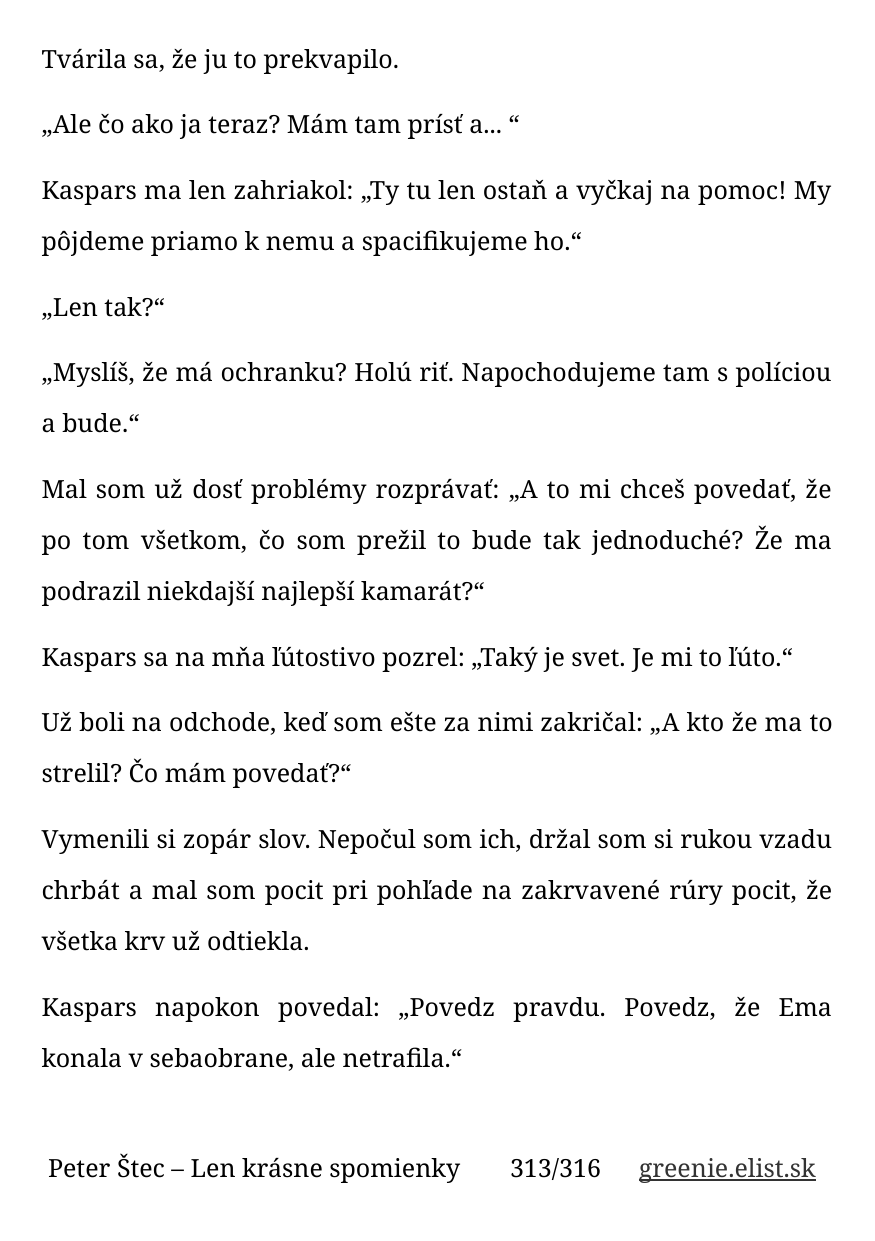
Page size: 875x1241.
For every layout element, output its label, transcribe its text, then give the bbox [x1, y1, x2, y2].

text Kaspars napokon povedal: „Povedz pravdu. Povedz, že Ema konala v sebaobrane, ale netrafila.“ [41, 989, 833, 1074]
text Kaspars ma len zahriakol: „Ty tu len ostaň a vyčkaj na pomoc! My pôjdeme priamo k nemu a spacifikujeme ho.“ [41, 173, 833, 258]
text Už boli na odchode, keď som ešte za nimi zakričal: „A kto že ma to strelil? Čo mám povedať?“ [41, 705, 833, 790]
text „Myslíš, že má ochranku? Holú riť. Napochodujeme tam s políciou a bude.“ [41, 355, 833, 440]
text Kaspars sa na mňa ľútostivo pozrel: „Taký je svet. Je mi to ľúto.“ [41, 639, 833, 673]
text „Ale čo ako ja teraz? Mám tam prísť a... “ [41, 107, 833, 141]
text Tvárila sa, že ju to prekvapilo. [41, 41, 833, 75]
text Mal som už dosť problémy rozprávať: „A to mi chceš povedať, že po tom všetkom, čo som prežil to bude tak jednoduché? Že ma podrazil niekdajší najlepší kamarát?“ [41, 472, 833, 608]
text Vymenili si zopár slov. Nepočul som ich, držal som si rukou vzadu chrbát a mal som pocit pri pohľade na zakrvavené rúry pocit, že všetka krv už odtiekla. [41, 822, 833, 958]
text „Len tak?“ [41, 289, 833, 323]
